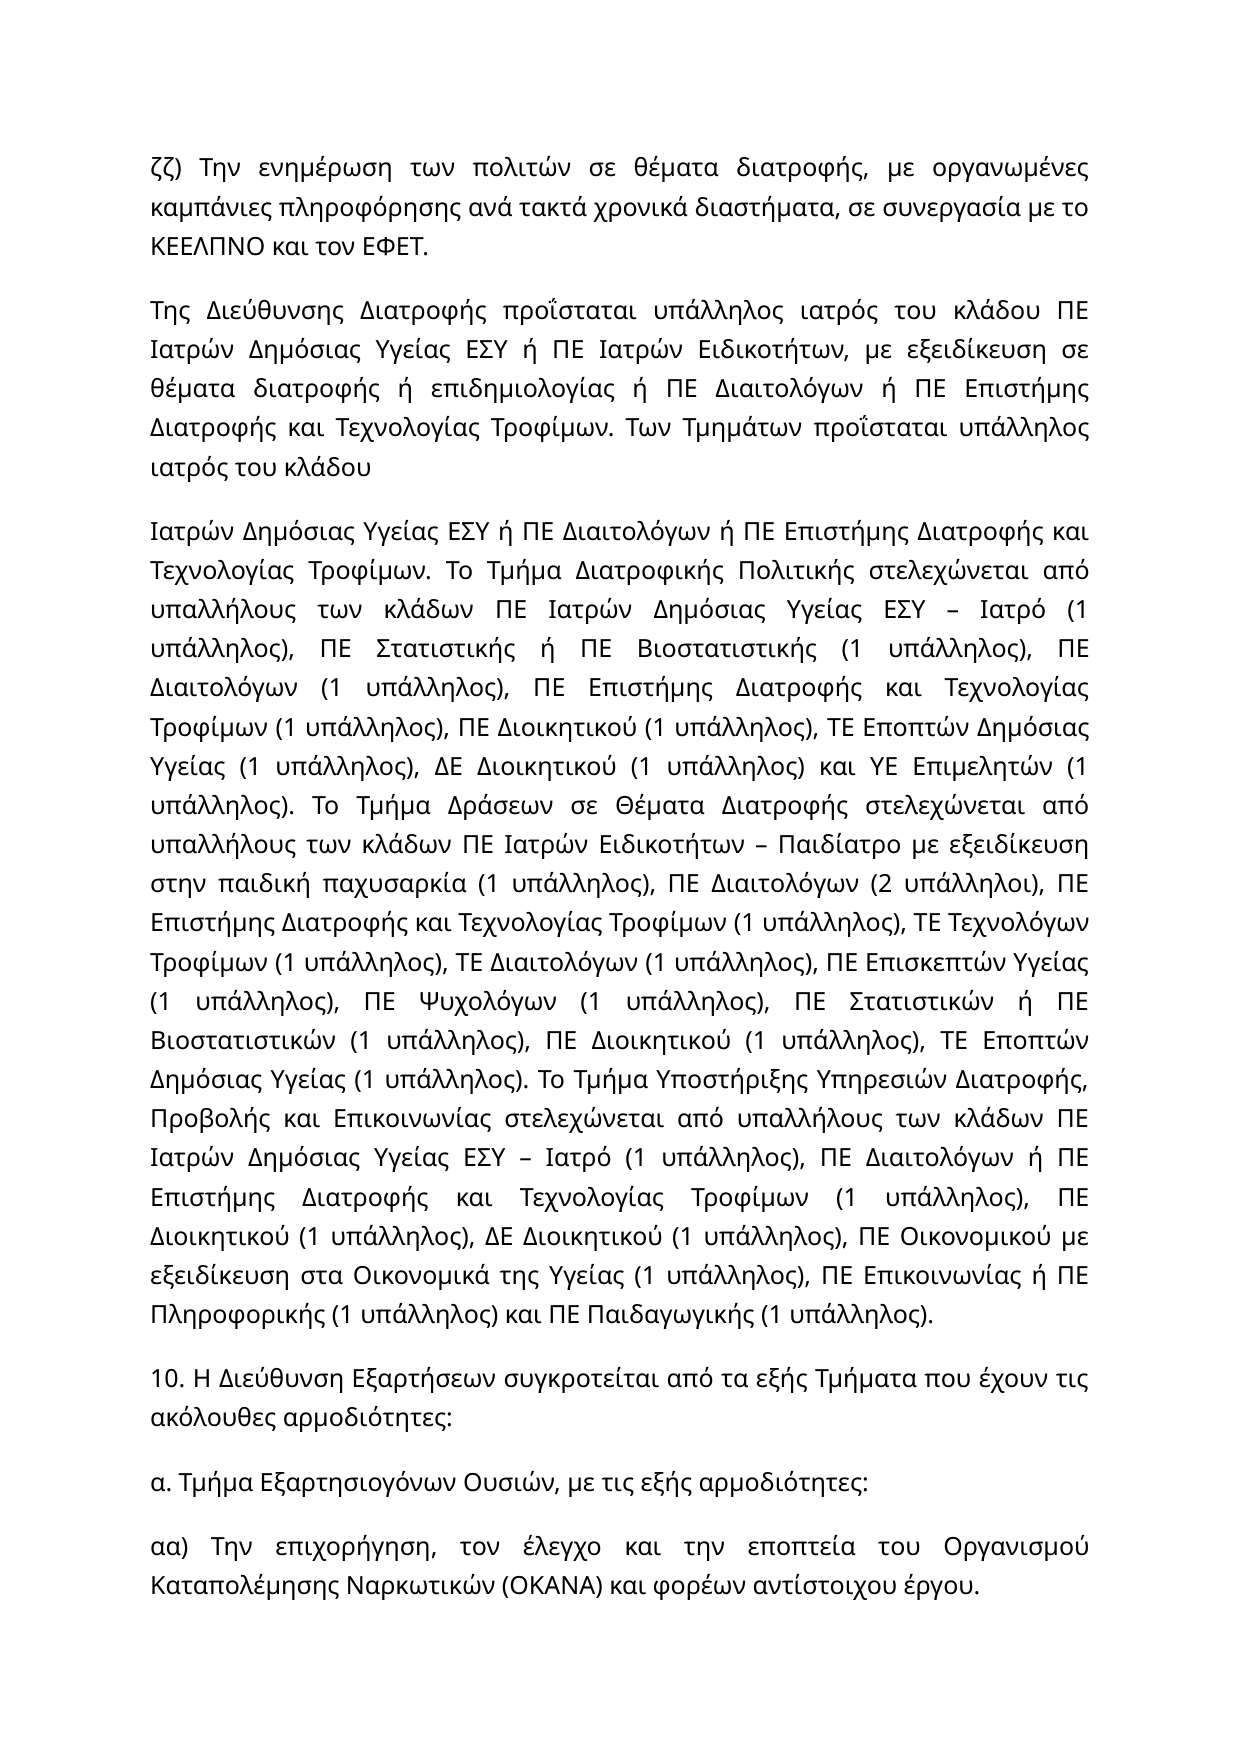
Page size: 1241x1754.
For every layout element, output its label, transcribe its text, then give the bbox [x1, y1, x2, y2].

text αα) Την επιχορήγηση, τον έλεγχο και την εποπτεία του Οργανισμού Καταπολέμησης Ναρκωτικών (ΟΚΑΝΑ) και φορέων αντίστοιχου έργου. [150, 1528, 1090, 1602]
text α. Τμήμα Εξαρτησιογόνων Ουσιών, με τις εξής αρμοδιότητες: [150, 1464, 1090, 1498]
text 10. Η Διεύθυνση Εξαρτήσεων συγκροτείται από τα εξής Τμήματα που έχουν τις ακόλουθες αρμοδιότητες: [150, 1361, 1090, 1434]
text Της Διεύθυνσης Διατροφής προΐσταται υπάλληλος ιατρός του κλάδου ΠΕ Ιατρών Δημόσιας Υγείας ΕΣΥ ή ΠΕ Ιατρών Ειδικοτήτων, με εξειδίκευση σε θέματα διατροφής ή επιδημιολογίας ή ΠΕ Διαιτολόγων ή ΠΕ Επιστήμης Διατροφής και Τεχνολογίας Τροφίμων. Των Τμημάτων προΐσταται υπάλληλος ιατρός του κλάδου [150, 292, 1090, 483]
text Ιατρών Δημόσιας Υγείας ΕΣΥ ή ΠΕ Διαιτολόγων ή ΠΕ Επιστήμης Διατροφής και Τεχνολογίας Τροφίμων. Το Τμήμα Διατροφικής Πολιτικής στελεχώνεται από υπαλλήλους των κλάδων ΠΕ Ιατρών Δημόσιας Υγείας ΕΣΥ – Ιατρό (1 υπάλληλος), ΠΕ Στατιστικής ή ΠΕ Βιοστατιστικής (1 υπάλληλος), ΠΕ Διαιτολόγων (1 υπάλληλος), ΠΕ Επιστήμης Διατροφής και Τεχνολογίας Τροφίμων (1 υπάλληλος), ΠΕ Διοικητικού (1 υπάλληλος), ΤΕ Εποπτών Δημόσιας Υγείας (1 υπάλληλος), ΔΕ Διοικητικού (1 υπάλληλος) και ΥΕ Επιμελητών (1 υπάλληλος). Το Τμήμα Δράσεων σε Θέματα Διατροφής στελεχώνεται από υπαλλήλους των κλάδων ΠΕ Ιατρών Ειδικοτήτων – Παιδίατρο με εξειδίκευση στην παιδική παχυσαρκία (1 υπάλληλος), ΠΕ Διαιτολόγων (2 υπάλληλοι), ΠΕ Επιστήμης Διατροφής και Τεχνολογίας Τροφίμων (1 υπάλληλος), ΤΕ Τεχνολόγων Τροφίμων (1 υπάλληλος), ΤΕ Διαιτολόγων (1 υπάλληλος), ΠΕ Επισκεπτών Υγείας (1 υπάλληλος), ΠΕ Ψυχολόγων (1 υπάλληλος), ΠΕ Στατιστικών ή ΠΕ Βιοστατιστικών (1 υπάλληλος), ΠΕ Διοικητικού (1 υπάλληλος), ΤΕ Εποπτών Δημόσιας Υγείας (1 υπάλληλος). Το Τμήμα Υποστήριξης Υπηρεσιών Διατροφής, Προβολής και Επικοινωνίας στελεχώνεται από υπαλλήλους των κλάδων ΠΕ Ιατρών Δημόσιας Υγείας ΕΣΥ – Ιατρό (1 υπάλληλος), ΠΕ Διαιτολόγων ή ΠΕ Επιστήμης Διατροφής και Τεχνολογίας Τροφίμων (1 υπάλληλος), ΠΕ Διοικητικού (1 υπάλληλος), ΔΕ Διοικητικού (1 υπάλληλος), ΠΕ Οικονομικού με εξειδίκευση στα Οικονομικά της Υγείας (1 υπάλληλος), ΠΕ Επικοινωνίας ή ΠΕ Πληροφορικής (1 υπάλληλος) και ΠΕ Παιδαγωγικής (1 υπάλληλος). [150, 513, 1090, 1331]
text ζζ) Την ενημέρωση των πολιτών σε θέματα διατροφής, με οργανωμένες καμπάνιες πληροφόρησης ανά τακτά χρονικά διαστήματα, σε συνεργασία με το ΚΕΕΛΠΝΟ και τον ΕΦΕΤ. [150, 150, 1090, 262]
